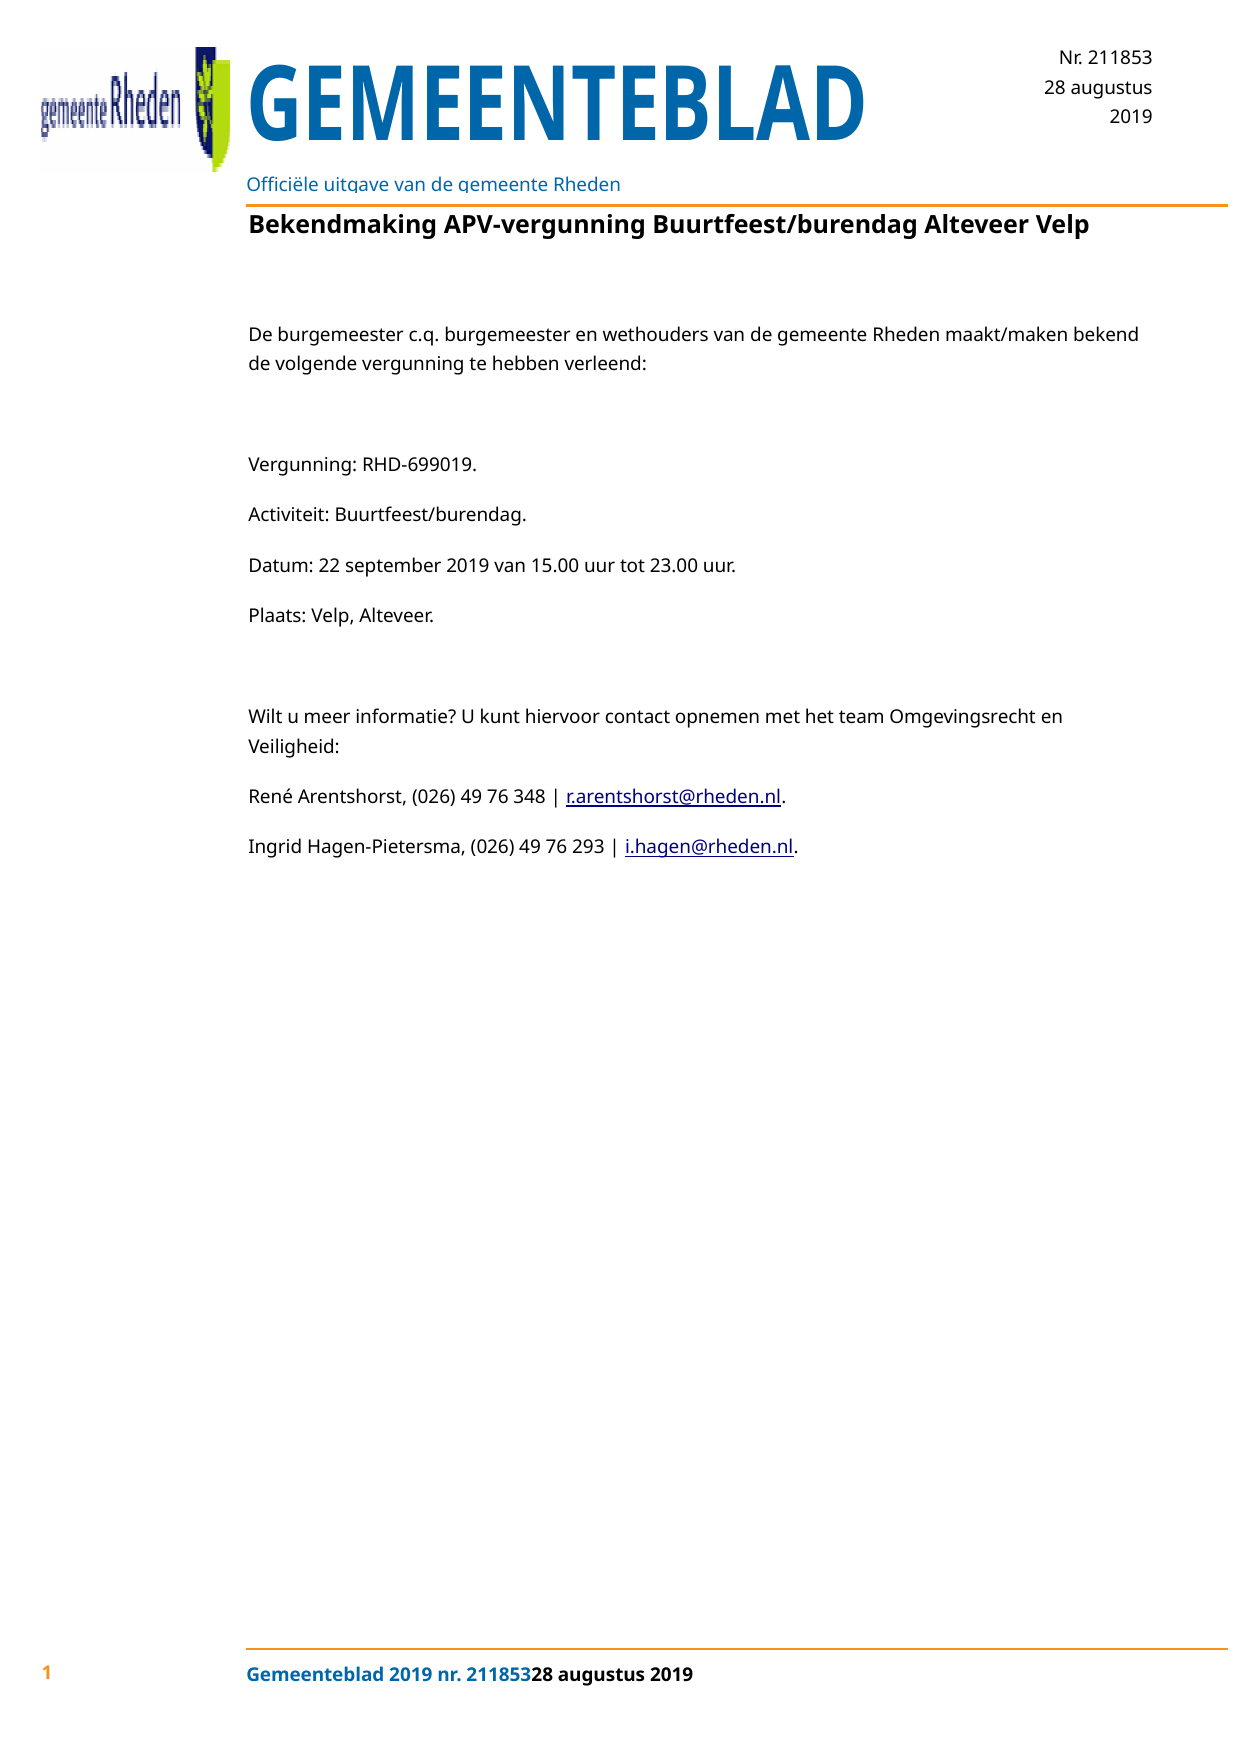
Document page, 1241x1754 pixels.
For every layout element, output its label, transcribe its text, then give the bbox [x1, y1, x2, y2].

picture [41, 47, 231, 172]
text Activiteit: Buurtfeest/burendag. [248, 502, 1152, 527]
text Datum: 22 september 2019 van 15.00 uur tot 23.00 uur. [248, 552, 1152, 578]
text Plaats: Velp, Alteveer. [248, 602, 1152, 628]
text De burgemeester c.q. burgemeester en wethouders van de gemeente Rheden maakt/maken bekend de volgende vergunning te hebben verleend: [248, 321, 1152, 376]
text Ingrid Hagen-Pietersma, (026) 49 76 293 | i.hagen@rheden.nl. [248, 834, 1152, 859]
text Vergunning: RHD-699019. [248, 451, 1152, 477]
text Bekendmaking APV-vergunning Buurtfeest/burendag Alteveer Velp [248, 207, 1152, 241]
text Wilt u meer informatie? U kunt hiervoor contact opnemen met het team Omgevingsrecht en Veiligheid: [248, 703, 1152, 758]
text René Arentshorst, (026) 49 76 348 | r.arentshorst@rheden.nl. [248, 783, 1152, 809]
